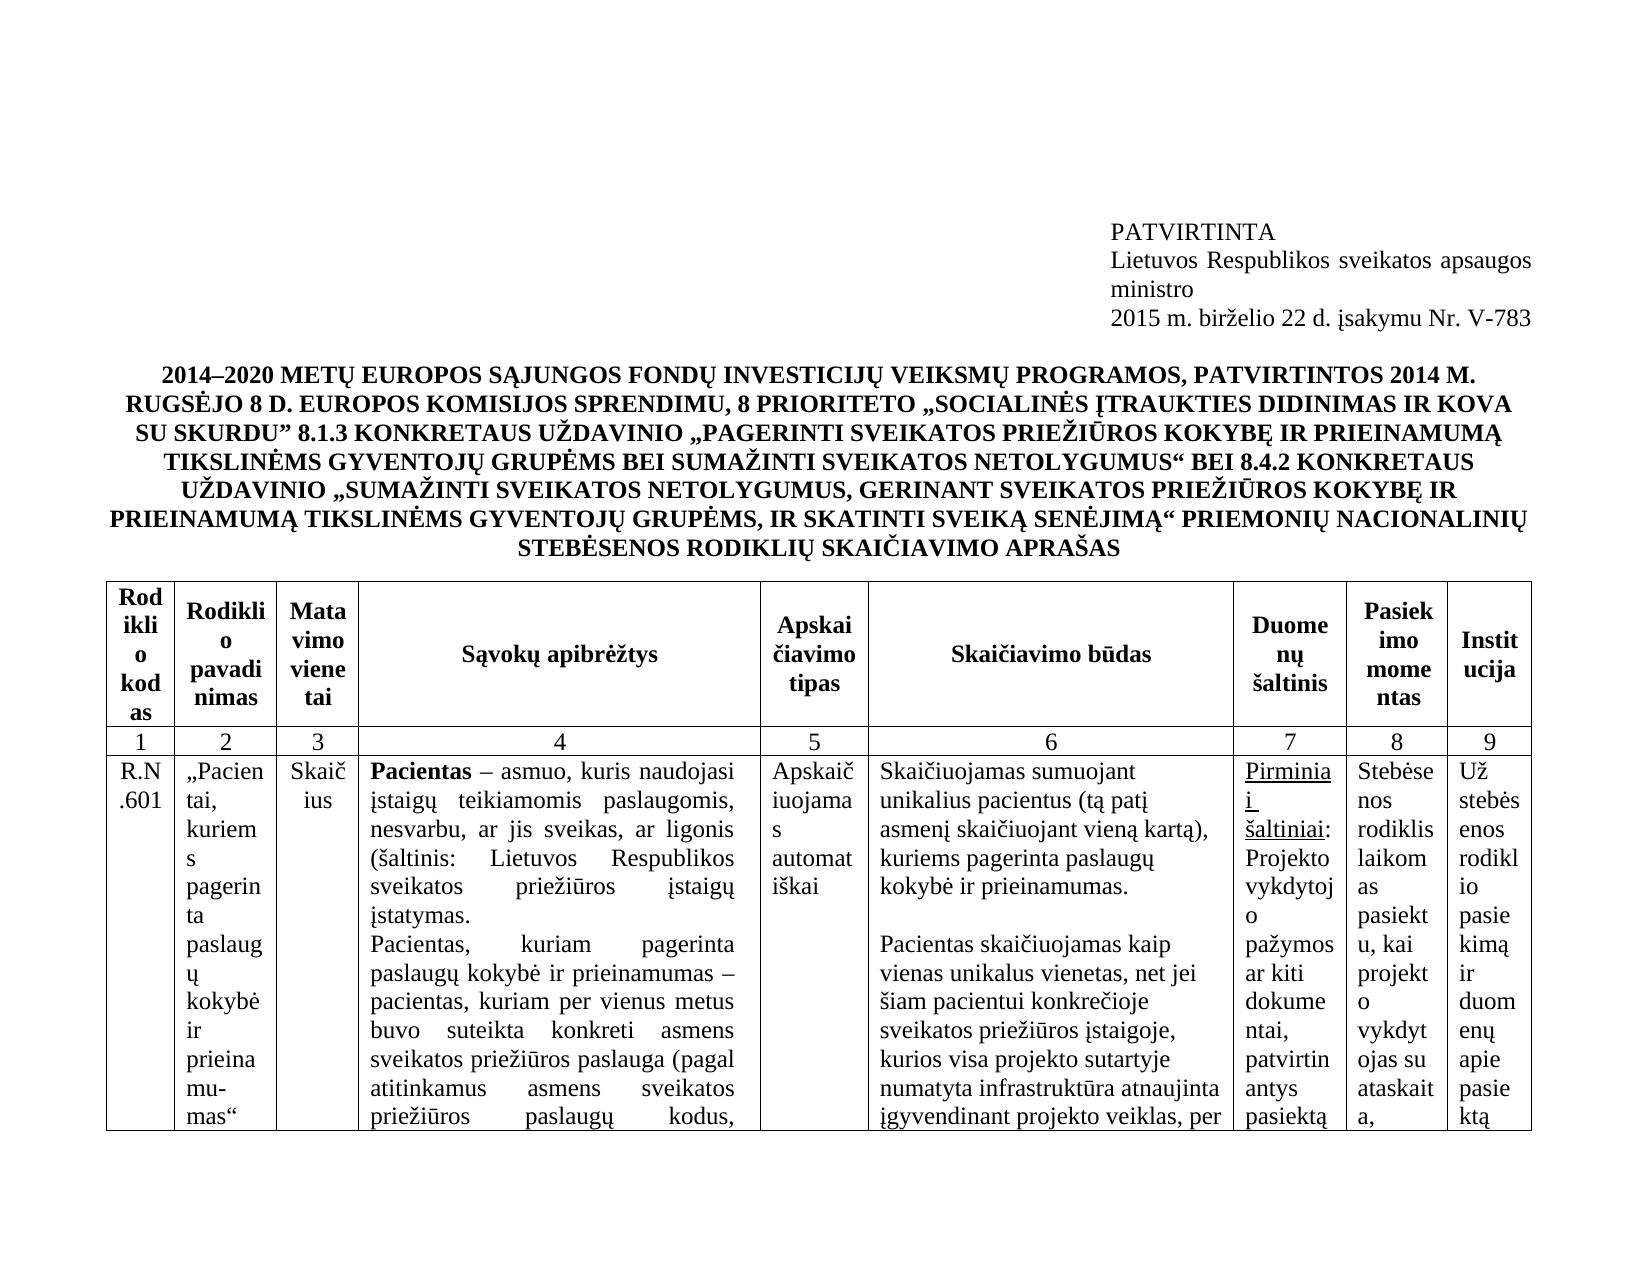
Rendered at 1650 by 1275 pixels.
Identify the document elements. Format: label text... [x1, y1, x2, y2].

table_cell Stebėsenos rodiklis laikomas pasiektu, kai projekto vykdytojas su ataskaita, [1347, 756, 1447, 1130]
table_cell Už stebėsenos rodiklio pasiekimą ir duomenų apie pasiektą [1448, 756, 1531, 1130]
table_cell 5 [761, 727, 868, 755]
table_cell 1 [107, 727, 174, 755]
text Lietuvos Respublikos sveikatos apsaugos ministro [1110, 245, 1532, 303]
table_cell Apskaičiuojamas automatiškai [761, 756, 868, 1130]
table_header Skaičiavimo būdas [869, 582, 1233, 726]
table_cell 2 [175, 727, 276, 755]
table_cell 7 [1234, 727, 1346, 755]
table_cell „Pacientai, kuriems pagerinta paslaugų kokybė ir prieinamu- mas“ [175, 756, 276, 1130]
table_cell 6 [869, 727, 1233, 755]
table_cell Pirminiai šaltiniai: Projekto vykdytojo pažymos ar kiti dokumentai, patvirtinantys pasiektą [1234, 756, 1346, 1130]
table_cell Skaičiuojamas sumuojant unikalius pacientus (tą patį asmenį skaičiuojant vieną kartą), kuriems pagerinta paslaugų kokybė ir prieinamumas. Pacientas skaičiuojamas kaip vienas unikalus vienetas, net jei šiam pacientui konkrečioje sveikatos priežiūros įstaigoje, kurios visa projekto sutartyje numatyta infrastruktūra atnaujinta įgyvendinant projekto veiklas, per [869, 756, 1233, 1130]
table_cell 3 [277, 727, 358, 755]
table_cell Skaičius [277, 756, 358, 1130]
table_header Matavimo vienetai [277, 582, 358, 726]
text 2015 m. birželio 22 d. įsakymu Nr. V-783 [975, 303, 1532, 332]
table_cell 4 [359, 727, 760, 755]
text 2014–2020 METŲ EUROPOS SĄJUNGOS FONDŲ INVESTICIJŲ VEIKSMŲ PROGRAMOS, PATVIRTINTOS 2014 M. RUGSĖJO 8 D. EUROPOS KOMISIJOS SPRENDIMU, 8 PRIORITETO „SOCIALINĖS ĮTRAUKTIES DIDINIMAS IR KOVA SU SKURDU” 8.1.3 KONKRETAUS UŽDAVINIO „PAGERINTI SVEIKATOS PRIEŽIŪROS KOKYBĘ IR PRIEINAMUMĄ TIKSLINĖMS GYVENTOJŲ GRUPĖMS BEI SUMAŽINTI SVEIKATOS NETOLYGUMUS“ BEI 8.4.2 KONKRETAUS UŽDAVINIO „SUMAŽINTI SVEIKATOS NETOLYGUMUS, GERINANT SVEIKATOS PRIEŽIŪROS KOKYBĘ IR PRIEINAMUMĄ TIKSLINĖMS GYVENTOJŲ GRUPĖMS, IR SKATINTI SVEIKĄ SENĖJIMĄ“ PRIEMONIŲ NACIONALINIŲ STEBĖSENOS RODIKLIŲ SKAIČIAVIMO APRAŠAS [106, 360, 1532, 562]
table_header Institucija [1448, 582, 1531, 726]
table_cell Pacientas – asmuo, kuris naudojasi įstaigų teikiamomis paslaugomis, nesvarbu, ar jis sveikas, ar ligonis (šaltinis: Lietuvos Respublikos sveikatos priežiūros įstaigų įstatymas. Pacientas, kuriam pagerinta paslaugų kokybė ir prieinamumas – pacientas, kuriam per vienus metus buvo suteikta konkreti asmens sveikatos priežiūros paslauga (pagal atitinkamus asmens sveikatos priežiūros paslaugų kodus, [359, 756, 760, 1130]
table_header Sąvokų apibrėžtys [359, 582, 760, 726]
table_header Rodiklio kodas [107, 582, 174, 726]
table_cell 9 [1448, 727, 1531, 755]
table_header Rodiklio pavadinimas [175, 582, 276, 726]
table_cell 8 [1347, 727, 1447, 755]
table_header Duomenų šaltinis [1234, 582, 1346, 726]
text PATVIRTINTA [1110, 217, 1532, 245]
table_header Pasiekimo momentas [1347, 582, 1447, 726]
table_cell R.N.601 [107, 756, 174, 1130]
table_header Apskaičiavimo tipas [761, 582, 868, 726]
